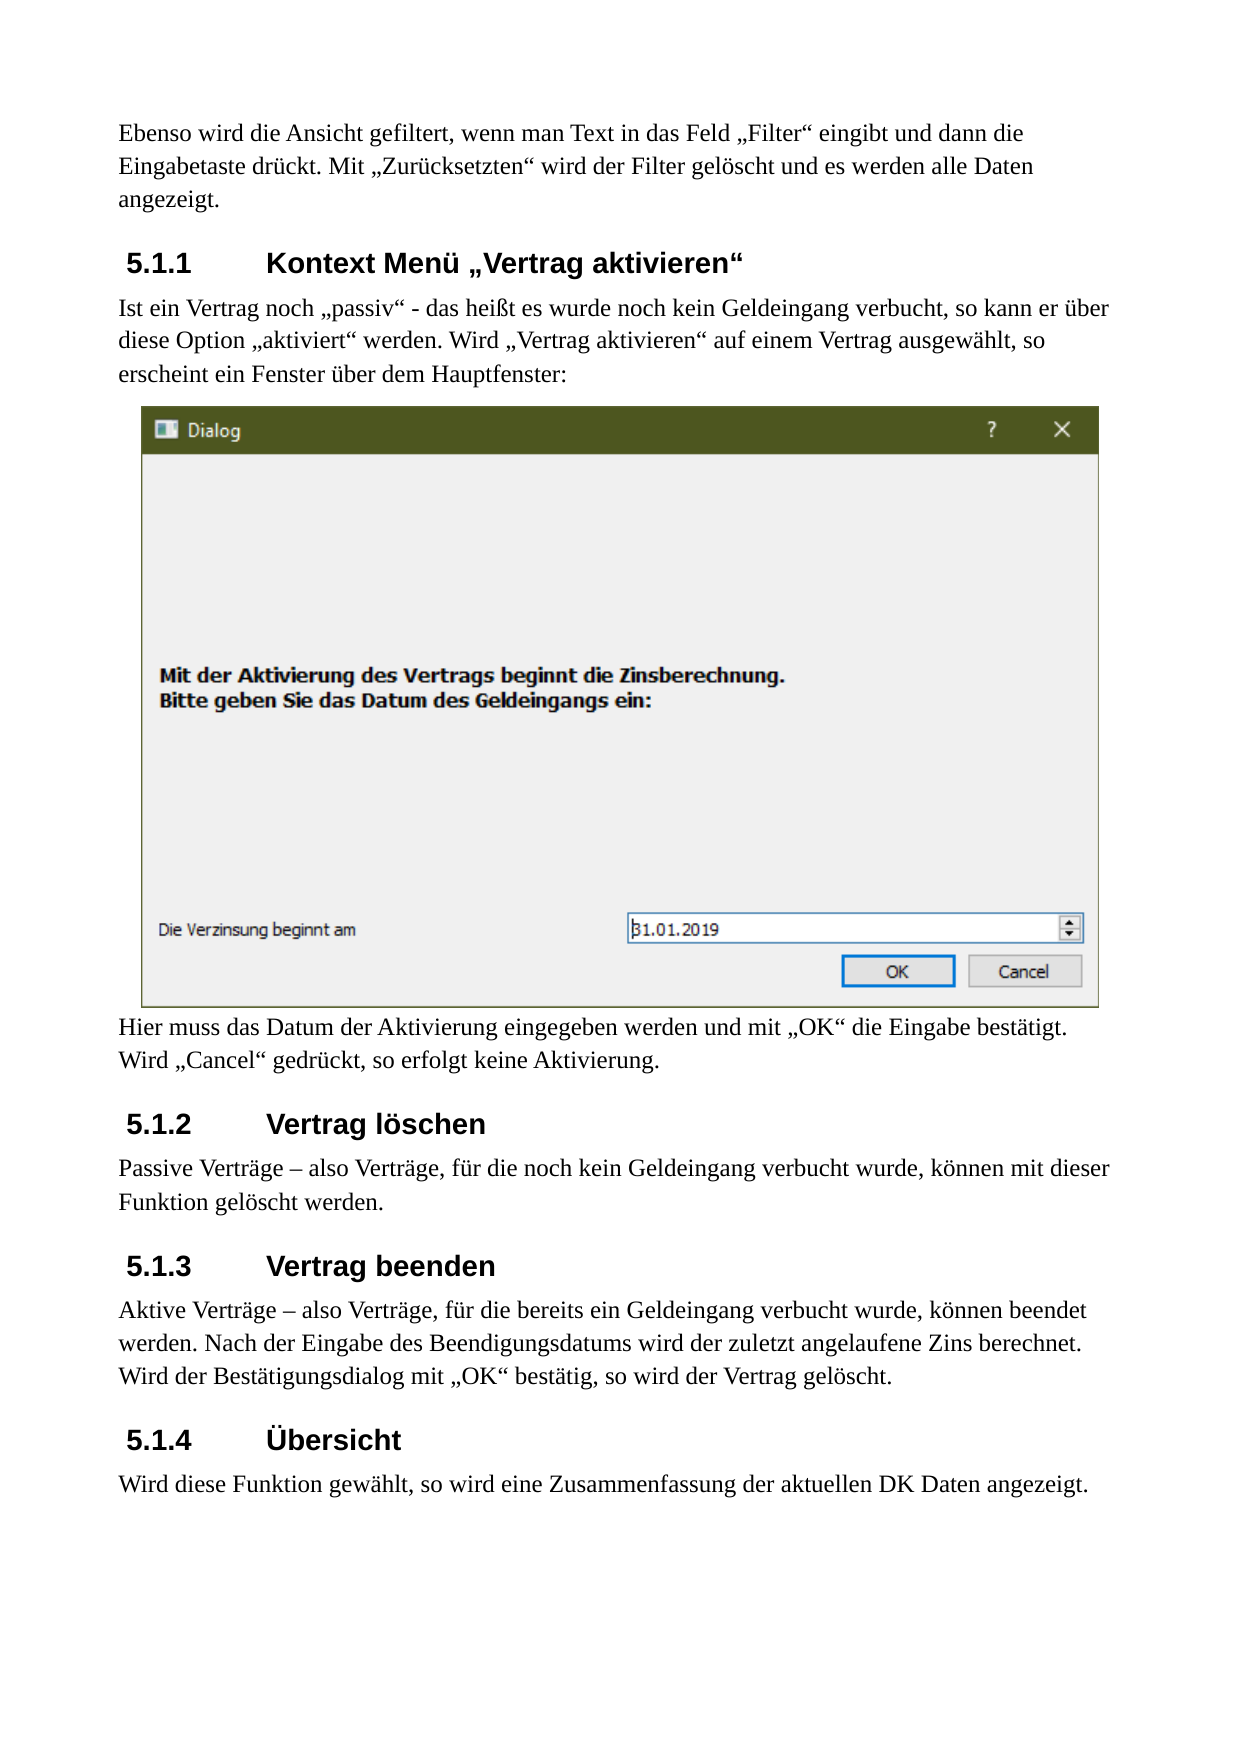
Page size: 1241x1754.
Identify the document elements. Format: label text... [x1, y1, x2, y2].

text Aktive Verträge – also Verträge, für die bereits ein Geldeingang verbucht wurde, können beendet werden. Nach der Eingabe des Beendigungsdatums wird der zuletzt angelaufene Zins berechnet. Wird der Bestätigungsdialog mit „OK“ bestätig, so wird der Vertrag gelöscht. [118, 1295, 1122, 1390]
text Ebenso wird die Ansicht gefiltert, wenn man Text in das Feld „Filter“ eingibt und dann die Eingabetaste drückt. Mit „Zurücksetzten“ wird der Filter gelöscht und es werden alle Daten angezeigt. [118, 118, 1122, 213]
subtitle Vertrag löschen [118, 1107, 1122, 1141]
subtitle Vertrag beenden [118, 1249, 1122, 1282]
picture [141, 406, 1099, 1008]
subtitle Kontext Menü „Vertrag aktivieren“ [118, 246, 1122, 280]
text Hier muss das Datum der Aktivierung eingegeben werden und mit „OK“ die Eingabe bestätigt. Wird „Cancel“ gedrückt, so erfolgt keine Aktivierung. [118, 1008, 1122, 1074]
text Wird diese Funktion gewählt, so wird eine Zusammenfassung der aktuellen DK Daten angezeigt. [118, 1469, 1122, 1498]
text Ist ein Vertrag noch „passiv“ - das heißt es wurde noch kein Geldeingang verbucht, so kann er über diese Option „aktiviert“ werden. Wird „Vertrag aktivieren“ auf einem Vertrag ausgewählt, so erscheint ein Fenster über dem Hauptfenster: [118, 293, 1122, 387]
subtitle Übersicht [118, 1423, 1122, 1457]
text Passive Verträge – also Verträge, für die noch kein Geldeingang verbucht wurde, können mit dieser Funktion gelöscht werden. [118, 1153, 1122, 1215]
